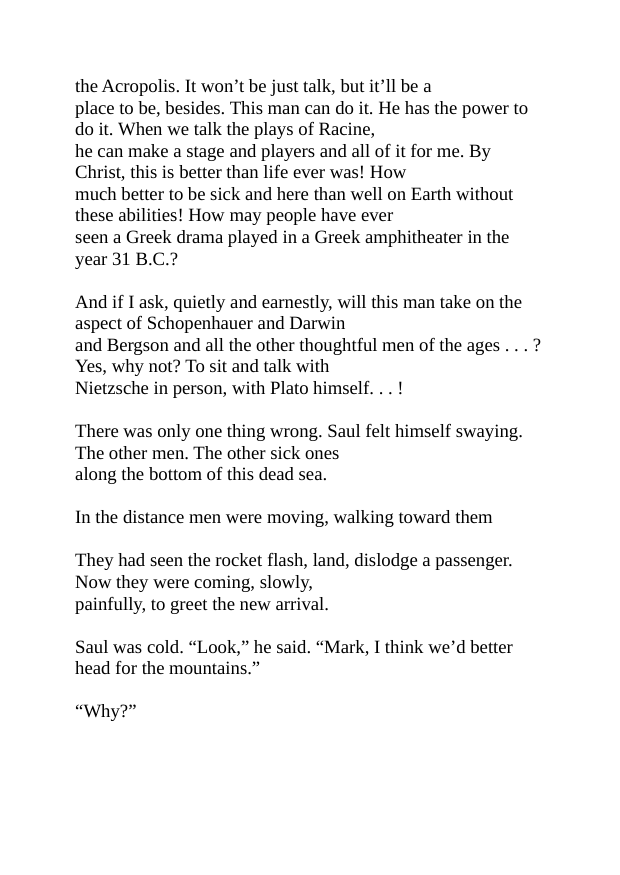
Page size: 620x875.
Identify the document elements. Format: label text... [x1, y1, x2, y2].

text the Acropolis. It won’t be just talk, but it’ll be a place to be, besides. This man can do it. He has the power to do it. When we talk the plays of Racine, he can make a stage and players and all of it for me. By Christ, this is better than life ever was! How much better to be sick and here than well on Earth without these abilities! How may people have ever seen a Greek drama played in a Greek amphitheater in the year 31 B.C.? And if I ask, quietly and earnestly, will this man take on the aspect of Schopenhauer and Darwin and Bergson and all the other thoughtful men of the ages . . . ? Yes, why not? To sit and talk with Nietzsche in person, with Plato himself. . . ! There was only one thing wrong. Saul felt himself swaying. The other men. The other sick ones along the bottom of this dead sea. In the distance men were moving, walking toward them They had seen the rocket flash, land, dislodge a passenger. Now they were coming, slowly, painfully, to greet the new arrival. Saul was cold. “Look,” he said. “Mark, I think we’d better head for the mountains.” “Why?” [75, 75, 544, 743]
